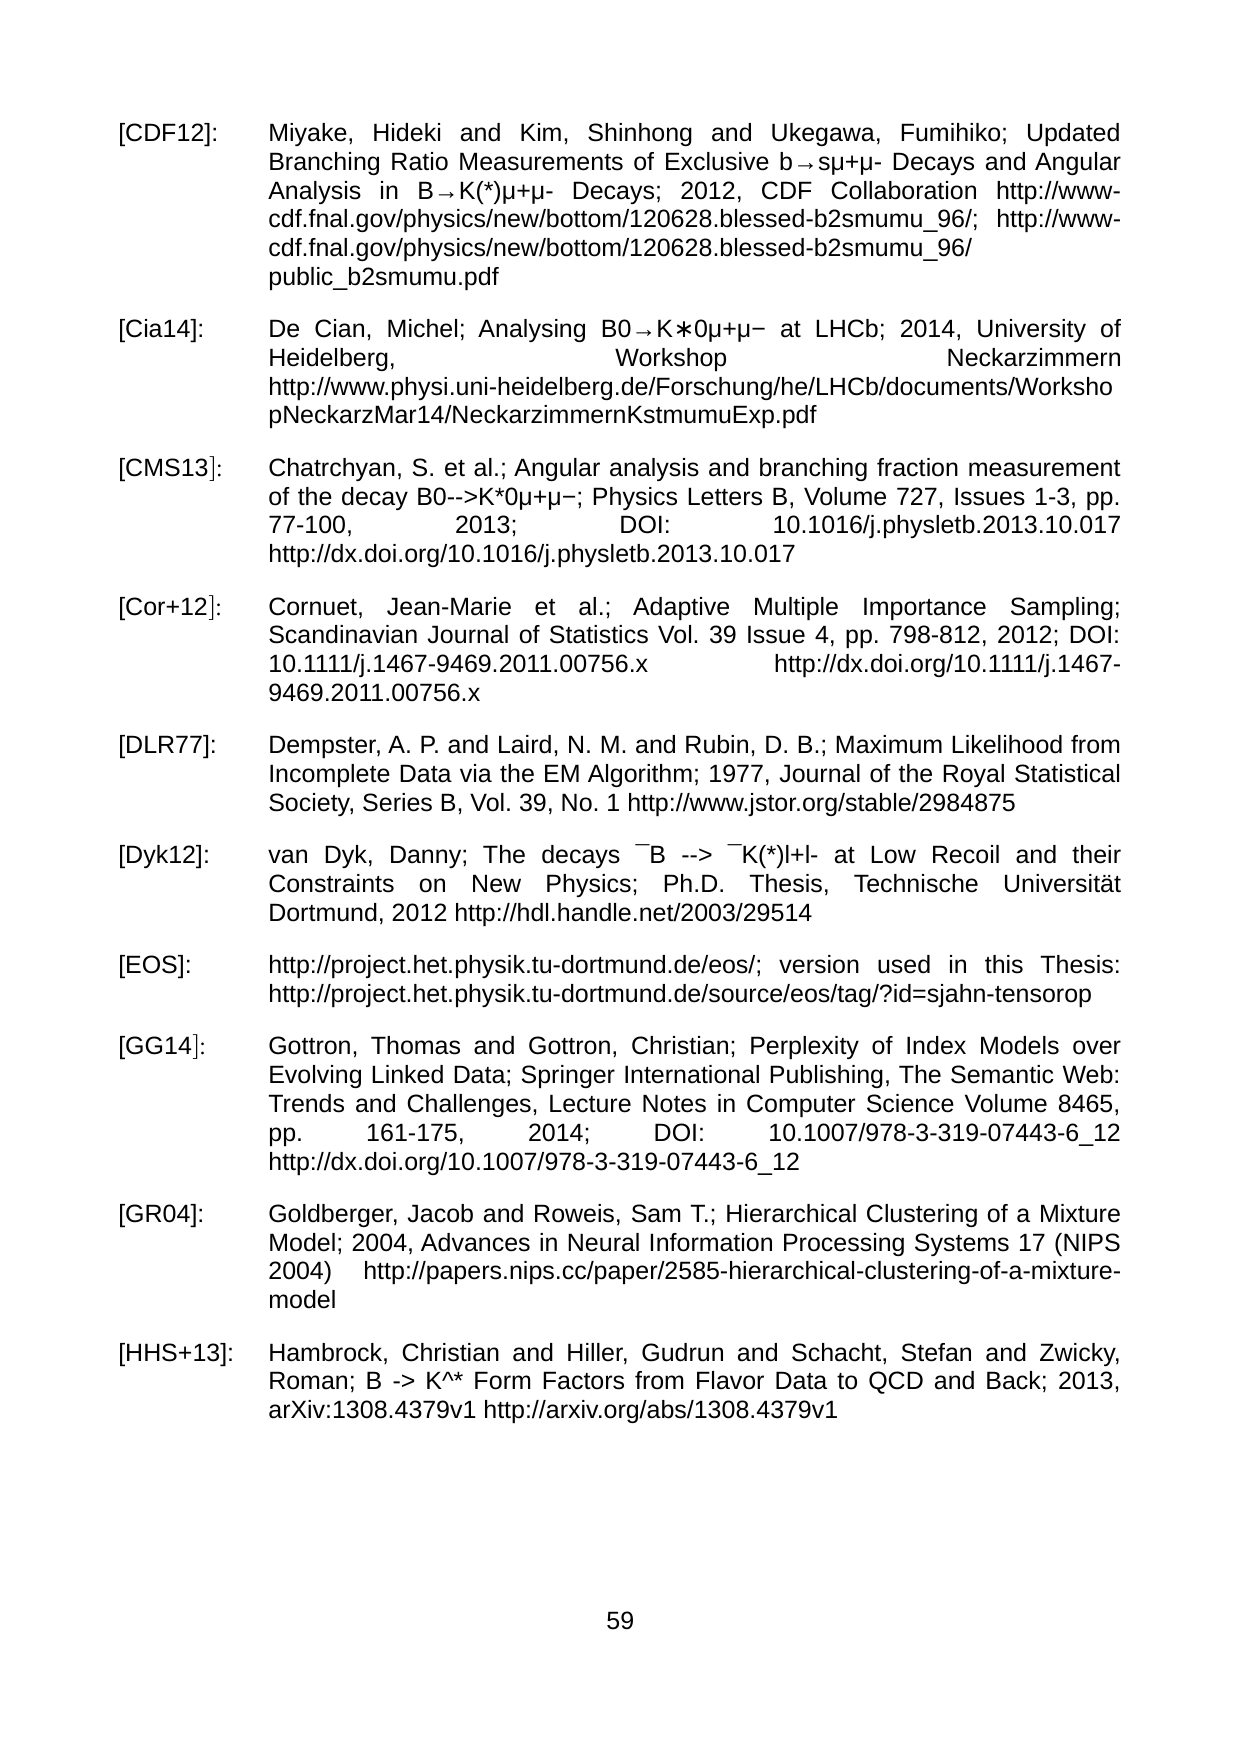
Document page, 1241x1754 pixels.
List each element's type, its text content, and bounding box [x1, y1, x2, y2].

text [HHS+13]: Hambrock, Christian and Hiller, Gudrun and Schacht, Stefan and Zwicky, Roman; B -> K^* Form Factors from Flavor Data to QCD and Back; 2013, arXiv:1308.4379v1 http://arxiv.org/abs/1308.4379v1 [118, 1337, 1122, 1424]
text [Cor+12]: Cornuet, Jean-Marie et al.; Adaptive Multiple Importance Sampling; Scandinavian Journal of Statistics Vol. 39 Issue 4, pp. 798-812, 2012; DOI: 10.1111/j.1467-9469.2011.00756.x http://dx.doi.org/10.1111/j.1467-9469.2011.00756.x [118, 592, 1122, 707]
text [Cia14]: De Cian, Michel; Analysing B0→K∗0μ+μ− at LHCb; 2014, University of Heidelberg, Workshop Neckarzimmern http://www.physi.uni-heidelberg.de/Forschung/he/LHCb/documents/WorkshopNeckarzMar14/NeckarzimmernKstmumuExp.pdf [118, 314, 1122, 429]
text [EOS]: http://project.het.physik.tu-dortmund.de/eos/; version used in this Thesis: http://project.het.physik.tu-dortmund.de/source/eos/tag/?id=sjahn-tensorop [118, 950, 1122, 1008]
text [GR04]: Goldberger, Jacob and Roweis, Sam T.; Hierarchical Clustering of a Mixture Model; 2004, Advances in Neural Information Processing Systems 17 (NIPS 2004) http://papers.nips.cc/paper/2585-hierarchical-clustering-of-a-mixture-model [118, 1199, 1122, 1314]
text [CDF12]: Miyake, Hideki and Kim, Shinhong and Ukegawa, Fumihiko; Updated Branching Ratio Measurements of Exclusive b→sμ+μ- Decays and Angular Analysis in B→K(*)μ+μ- Decays; 2012, CDF Collaboration http://www-cdf.fnal.gov/physics/new/bottom/120628.blessed-b2smumu_96/; http://www-cdf.fnal.gov/physics/new/bottom/120628.blessed-b2smumu_96/public_b2smumu.pdf [118, 118, 1122, 291]
text [DLR77]: Dempster, A. P. and Laird, N. M. and Rubin, D. B.; Maximum Likelihood from Incomplete Data via the EM Algorithm; 1977, Journal of the Royal Statistical Society, Series B, Vol. 39, No. 1 http://www.jstor.org/stable/2984875 [118, 730, 1122, 817]
text [CMS13]: Chatrchyan, S. et al.; Angular analysis and branching fraction measurement of the decay B0-->K*0μ+μ−; Physics Letters B, Volume 727, Issues 1-3, pp. 77-100, 2013; DOI: 10.1016/j.physletb.2013.10.017 http://dx.doi.org/10.1016/j.physletb.2013.10.017 [118, 453, 1122, 568]
text [GG14]: Gottron, Thomas and Gottron, Christian; Perplexity of Index Models over Evolving Linked Data; Springer International Publishing, The Semantic Web: Trends and Challenges, Lecture Notes in Computer Science Volume 8465, pp. 161-175, 2014; DOI: 10.1007/978-3-319-07443-6_12 http://dx.doi.org/10.1007/978-3-319-07443-6_12 [118, 1031, 1122, 1175]
text [Dyk12]: van Dyk, Danny; The decays ¯B --> ¯K(*)l+l- at Low Recoil and their Constraints on New Physics; Ph.D. Thesis, Technische Universität Dortmund, 2012 http://hdl.handle.net/2003/29514 [118, 840, 1122, 927]
